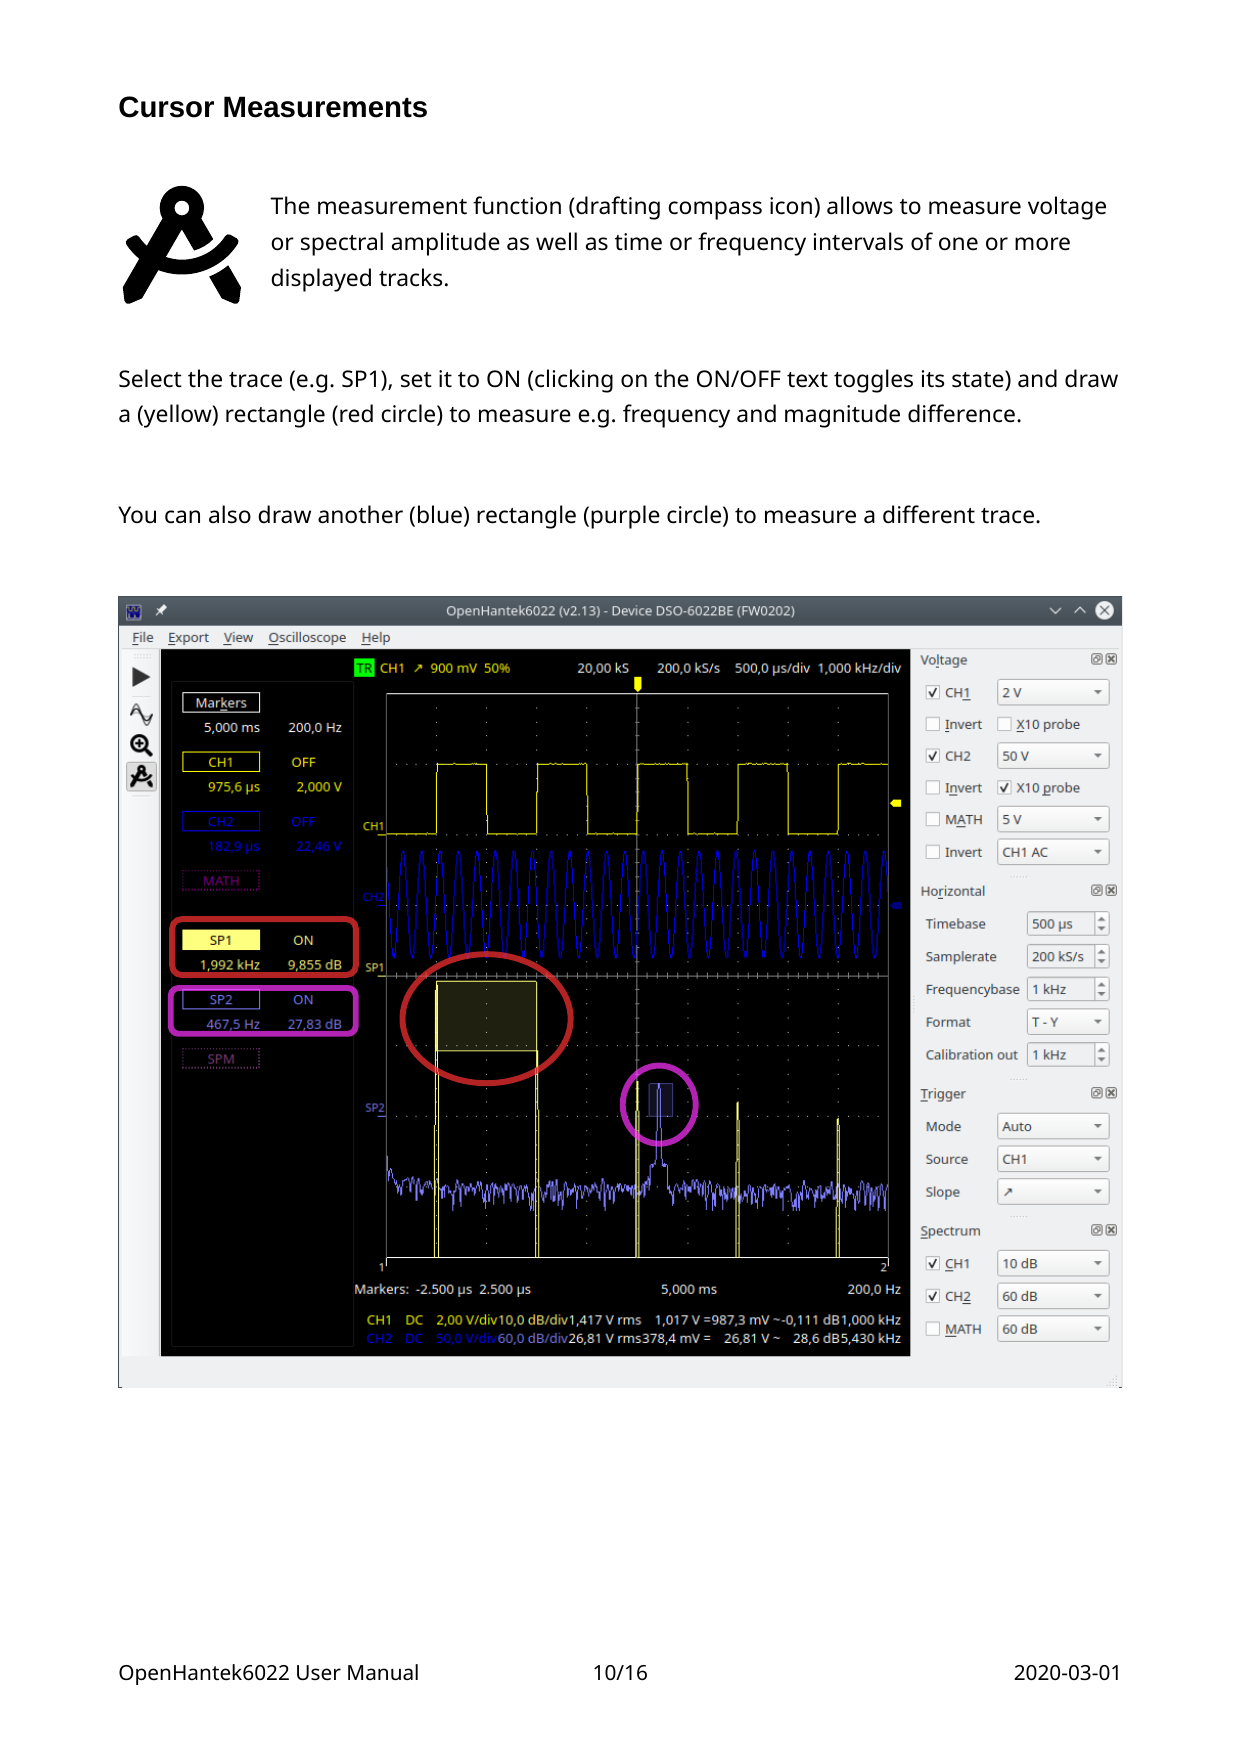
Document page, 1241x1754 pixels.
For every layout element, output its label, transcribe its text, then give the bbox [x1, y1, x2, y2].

subtitle Cursor Measurements [118, 89, 1122, 123]
text [118, 189, 169, 293]
text The measurement function (drafting compass icon) allows to measure voltage or spectral amplitude as well as time or frequency intervals of one or more displayed tracks. [146, 189, 1122, 293]
text Select the trace (e.g. SP1), set it to ON (clicking on the ON/OFF text toggles its state) and draw a (yellow) rectangle (red circle) to measure e.g. frequency and magnitude difference. [118, 362, 1122, 430]
picture [118, 596, 1123, 1388]
text You can also draw another (blue) rectangle (purple circle) to measure a different trace. [118, 499, 1122, 531]
